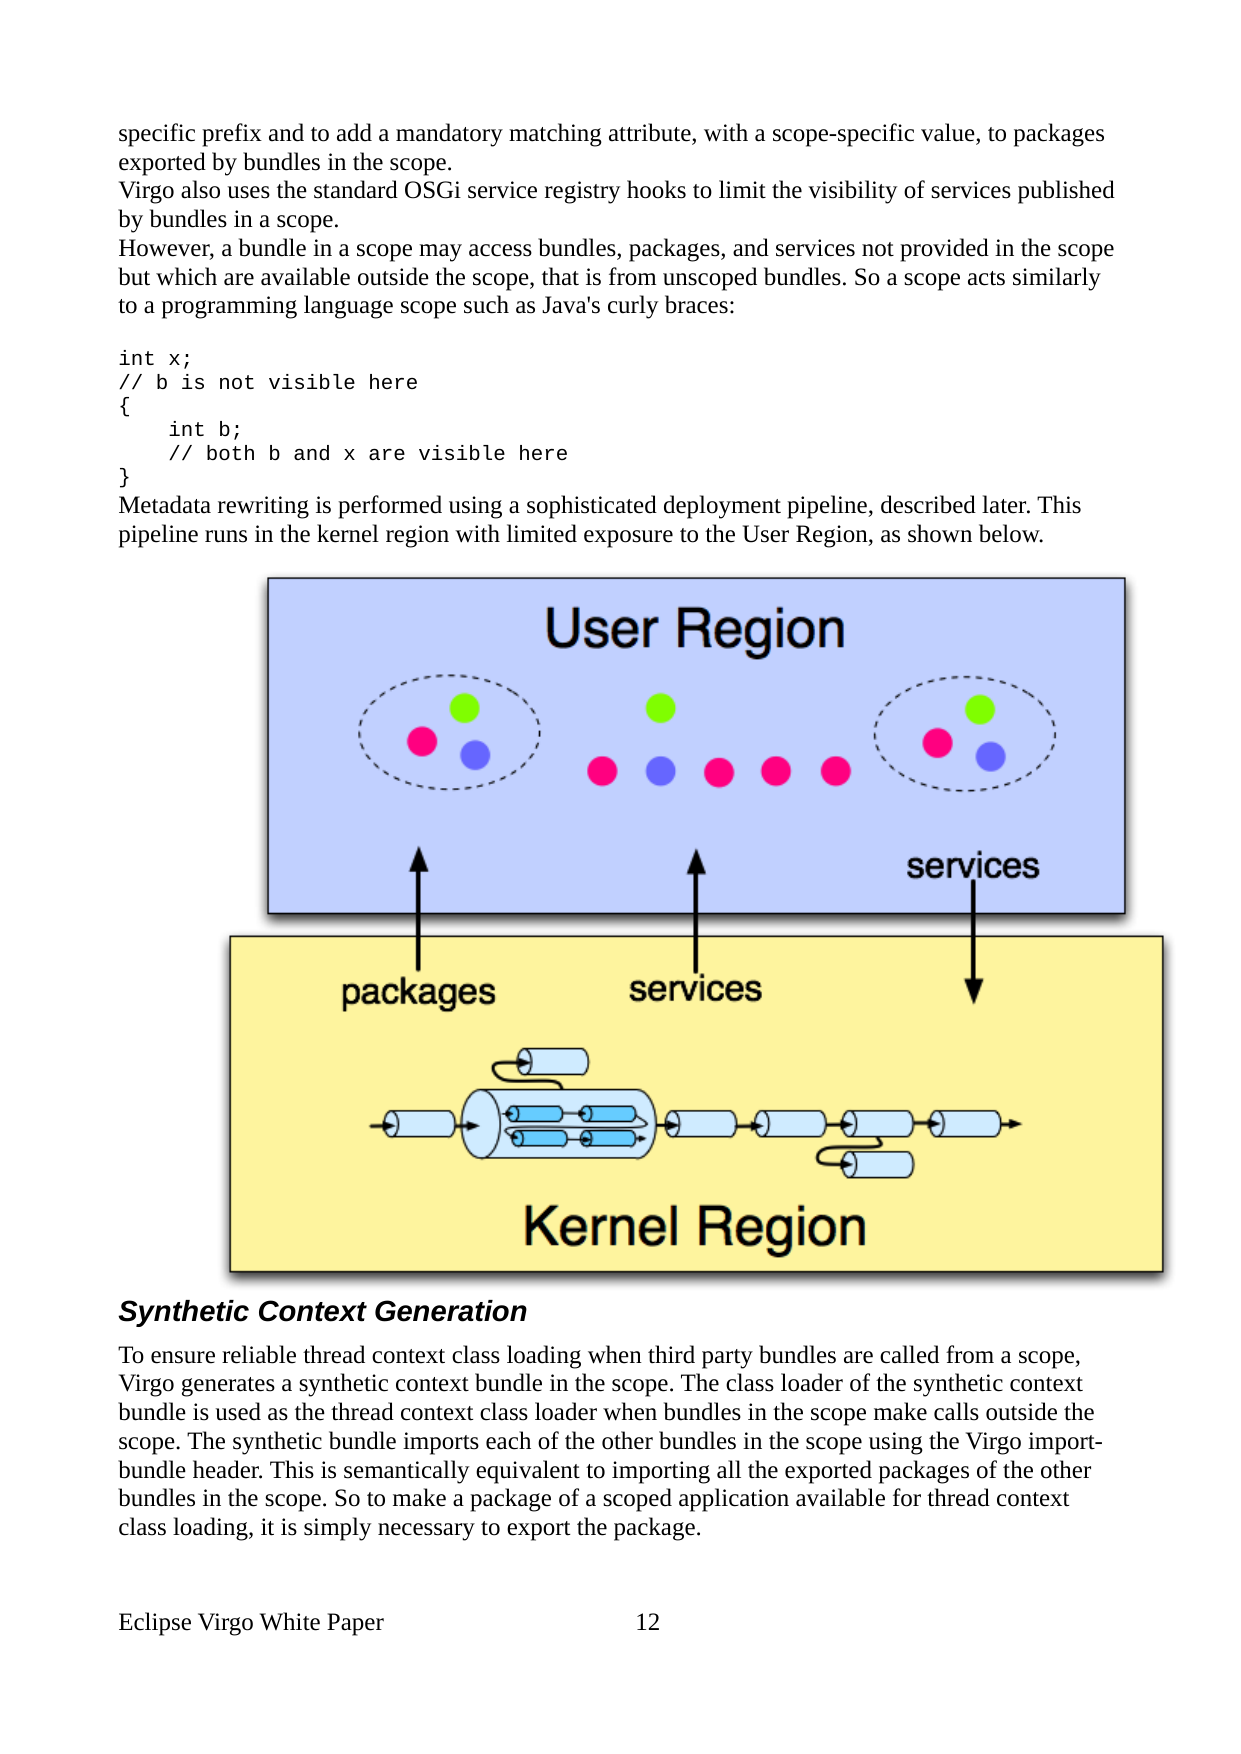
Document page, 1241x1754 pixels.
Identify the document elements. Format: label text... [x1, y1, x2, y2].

text However, a bundle in a scope may access bundles, packages, and services not provided in the scope but which are available outside the scope, that is from unscoped bundles. So a scope acts similarly to a programming language scope such as Java's curly braces: [118, 233, 1122, 319]
text int x; [118, 348, 1122, 372]
text // b is not visible here [118, 372, 1122, 395]
text { [118, 395, 1122, 419]
text specific prefix and to add a mandatory matching attribute, with a scope-specific value, to packages exported by bundles in the scope. [118, 118, 1122, 176]
text // both b and x are visible here [118, 443, 1122, 466]
text Metadata rewriting is performed using a sophisticated deployment pipeline, described later. This pipeline runs in the kernel region with limited exposure to the User Region, as shown below. [118, 490, 1122, 547]
subtitle Synthetic Context Generation [118, 1294, 1122, 1327]
picture [213, 567, 1179, 1294]
text } [118, 466, 1122, 490]
text Virgo also uses the standard OSGi service registry hooks to limit the visibility of services published by bundles in a scope. [118, 176, 1122, 233]
text To ensure reliable thread context class loading when third party bundles are called from a scope, Virgo generates a synthetic context bundle in the scope. The class loader of the synthetic context bundle is used as the thread context class loader when bundles in the scope make calls outside the scope. The synthetic bundle imports each of the other bundles in the scope using the Virgo import-bundle header. This is semantically equivalent to importing all the exported packages of the other bundles in the scope. So to make a package of a scoped application available for thread context class loading, it is simply necessary to export the package. [118, 1340, 1122, 1541]
text int b; [118, 419, 1122, 443]
